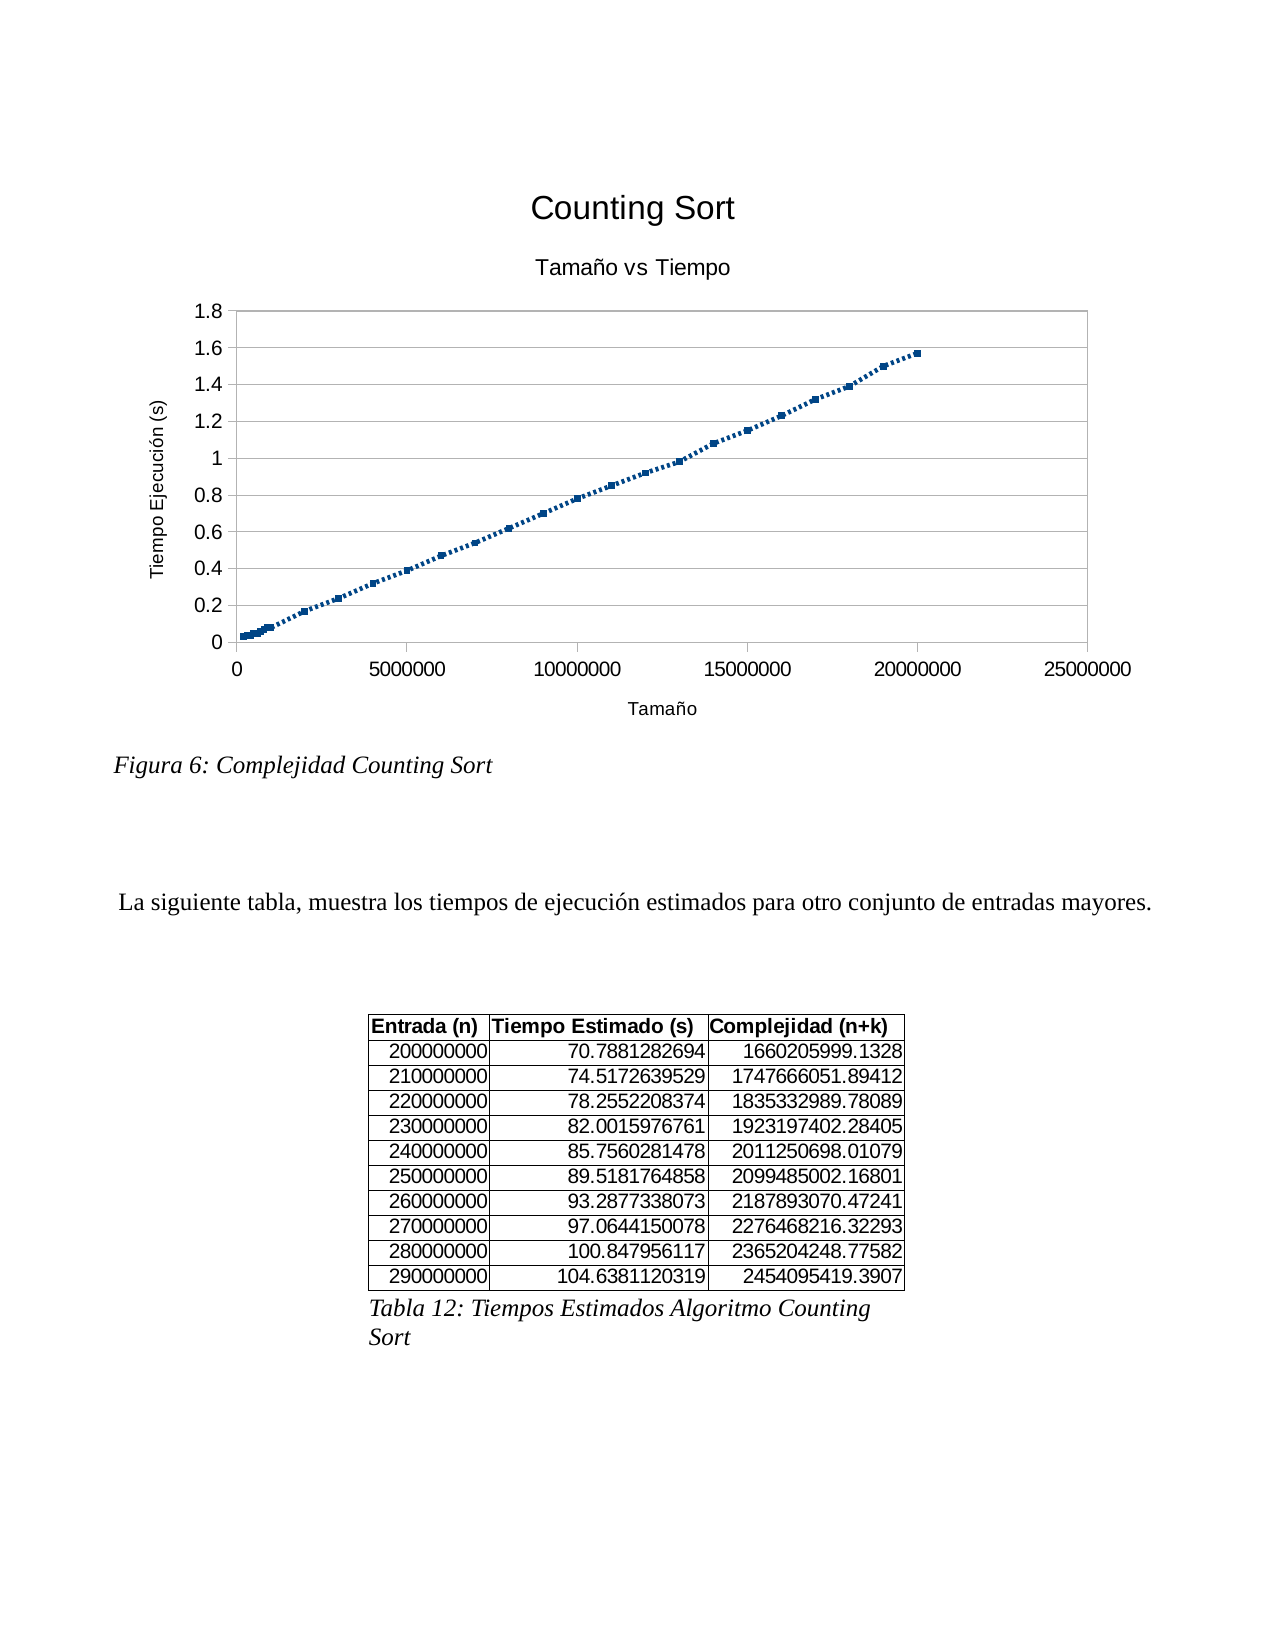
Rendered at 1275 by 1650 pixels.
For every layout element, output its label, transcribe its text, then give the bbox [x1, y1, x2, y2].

text La siguiente tabla, muestra los tiempos de ejecución estimados para otro conjunto de entradas mayores. [118, 887, 1157, 916]
text Tabla 12: Tiempos Estimados Algoritmo Counting Sort [369, 1014, 906, 1351]
text Figura 6: Complejidad Counting Sort [113, 159, 1162, 779]
